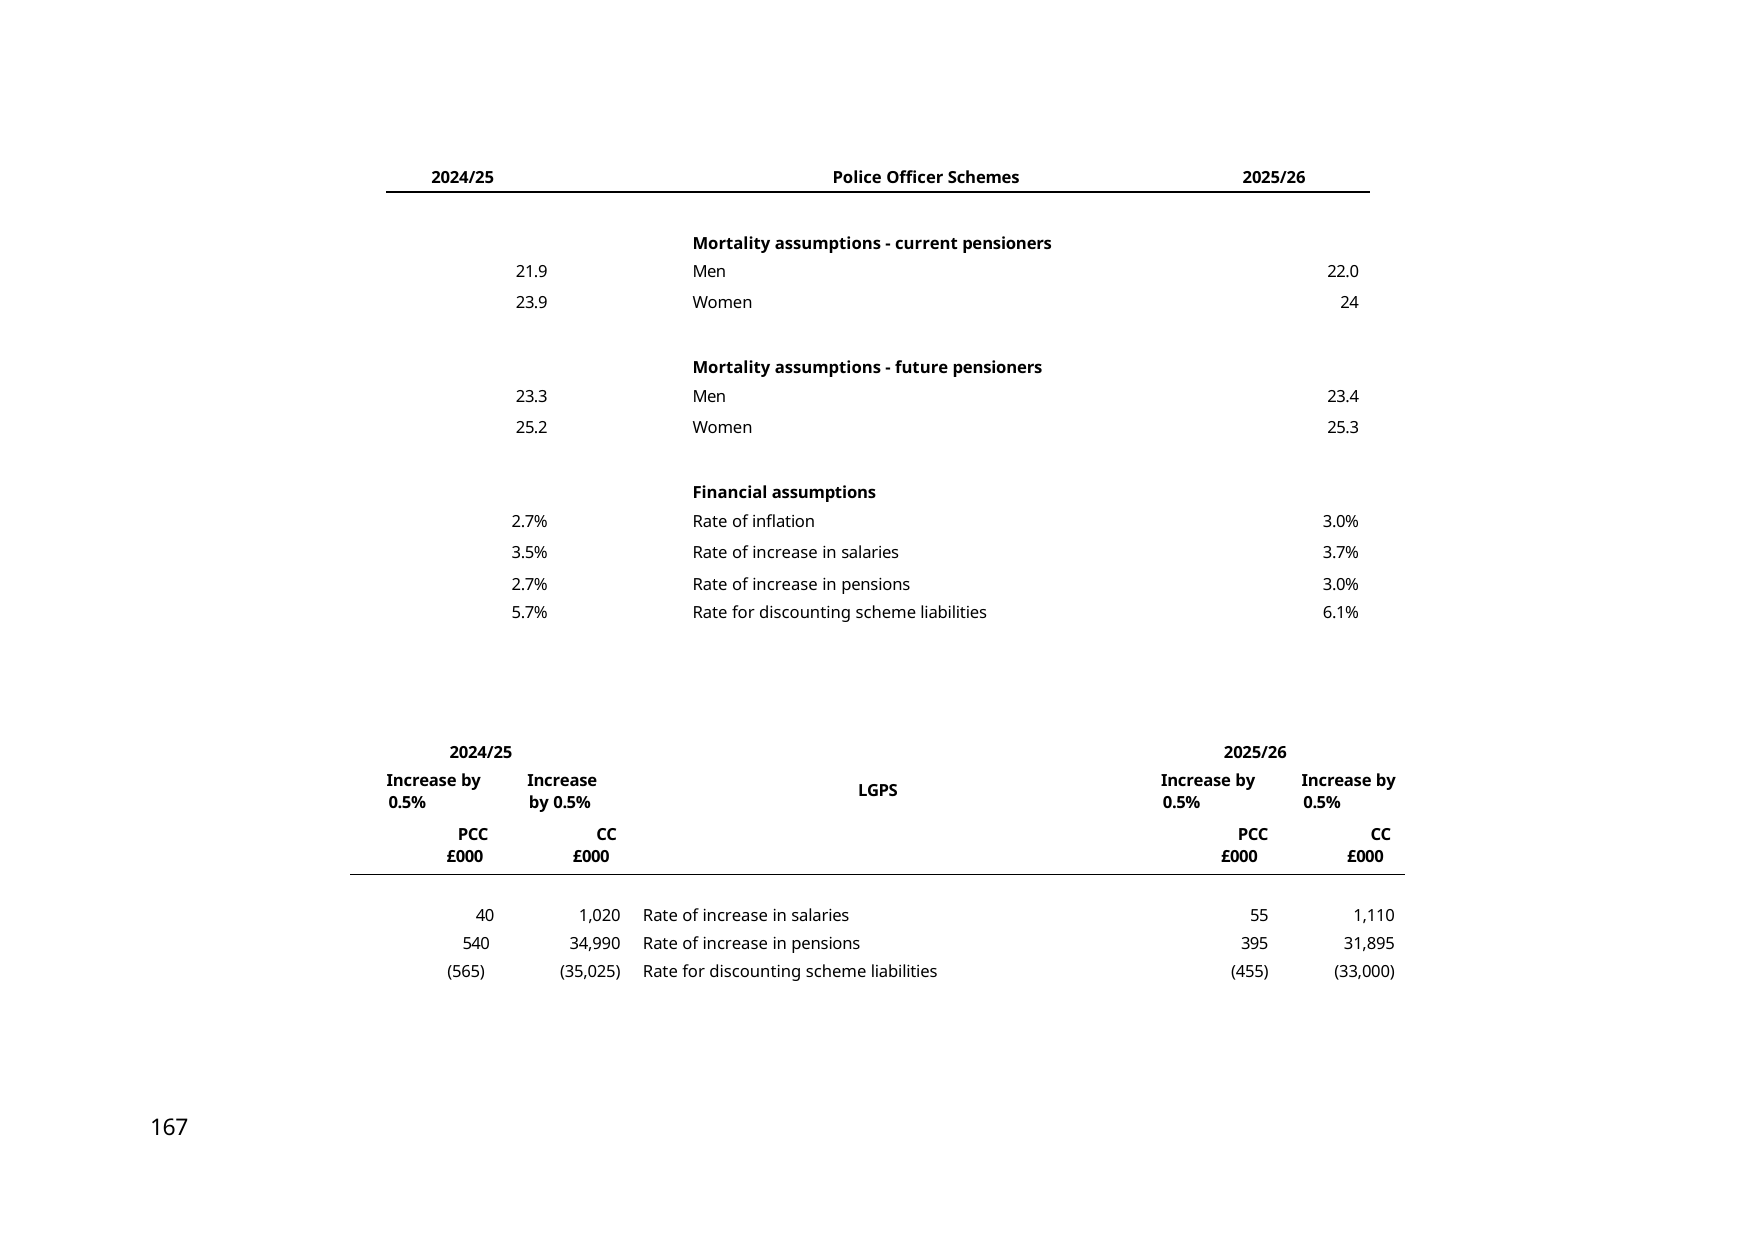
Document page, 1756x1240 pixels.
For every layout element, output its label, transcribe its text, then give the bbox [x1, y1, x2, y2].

table_cell 40 [350, 875, 529, 926]
table_header [530, 741, 631, 764]
table_cell 6.1% [1144, 598, 1370, 624]
table_cell 2.7% [386, 504, 620, 536]
table_cell CC £000 [1304, 815, 1405, 874]
table_cell 1,020 [530, 875, 631, 926]
table_cell 55 [1060, 875, 1304, 926]
table_cell Rate of increase in salaries [631, 875, 1060, 926]
table_cell 23.3 [386, 379, 620, 411]
table_cell 3.0% [1144, 567, 1370, 598]
table_cell [1144, 193, 1370, 254]
table_header 2024/25 [350, 741, 529, 764]
table_cell [386, 193, 620, 254]
table_cell 25.3 [1144, 411, 1370, 457]
table_cell 5.7% [386, 598, 620, 624]
table_cell 23.4 [1144, 379, 1370, 411]
table_cell Rate of inflation [620, 504, 1144, 536]
table_cell 3.0% [1144, 504, 1370, 536]
table_cell Rate for discounting scheme liabilities [620, 598, 1144, 624]
table_cell 21.9 [386, 254, 620, 286]
table_cell Financial assumptions [620, 458, 1144, 504]
table_cell CC £000 [530, 815, 631, 874]
table_cell [1144, 458, 1370, 504]
table_cell 2.7% [386, 567, 620, 598]
table_cell [631, 815, 1060, 874]
table_cell Increase by 0.5% [350, 765, 529, 815]
table_cell Men [620, 254, 1144, 286]
table_cell Increase by 0.5% [530, 765, 631, 815]
table_cell Women [620, 286, 1144, 332]
table_cell 395 [1060, 926, 1304, 957]
table_cell (35,025) [530, 958, 631, 983]
table_header 2024/25 [386, 166, 620, 191]
table_cell [386, 458, 620, 504]
table_cell 31,895 [1304, 926, 1405, 957]
table_header [631, 741, 1060, 764]
table_cell Women [620, 411, 1144, 457]
table_header Police Officer Schemes [620, 166, 1144, 191]
table_cell 25.2 [386, 411, 620, 457]
table_cell 23.9 [386, 286, 620, 332]
table_cell Increase by 0.5% [1060, 765, 1304, 815]
table_cell LGPS [631, 765, 1060, 815]
table_cell (565) [350, 958, 529, 983]
table_cell PCC £000 [1060, 815, 1304, 874]
table_cell Rate of increase in salaries [620, 536, 1144, 567]
table_cell 540 [350, 926, 529, 957]
table_cell Mortality assumptions - current pensioners [620, 193, 1144, 254]
table_cell Increase by 0.5% [1304, 765, 1405, 815]
table_cell [1144, 333, 1370, 379]
table_cell 1,110 [1304, 875, 1405, 926]
table_header 2025/26 [1144, 166, 1370, 191]
table_cell Men [620, 379, 1144, 411]
table_cell 22.0 [1144, 254, 1370, 286]
table_cell 3.7% [1144, 536, 1370, 567]
table_cell 34,990 [530, 926, 631, 957]
table_cell Rate of increase in pensions [620, 567, 1144, 598]
table_cell (455) [1060, 958, 1304, 983]
table_cell Mortality assumptions - future pensioners [620, 333, 1144, 379]
table_header 2025/26 [1060, 741, 1405, 764]
table_cell (33,000) [1304, 958, 1405, 983]
table_cell PCC £000 [350, 815, 529, 874]
table_cell Rate of increase in pensions [631, 926, 1060, 957]
table_cell 24 [1144, 286, 1370, 332]
table_cell [386, 333, 620, 379]
table_cell 3.5% [386, 536, 620, 567]
table_cell Rate for discounting scheme liabilities [631, 958, 1060, 983]
